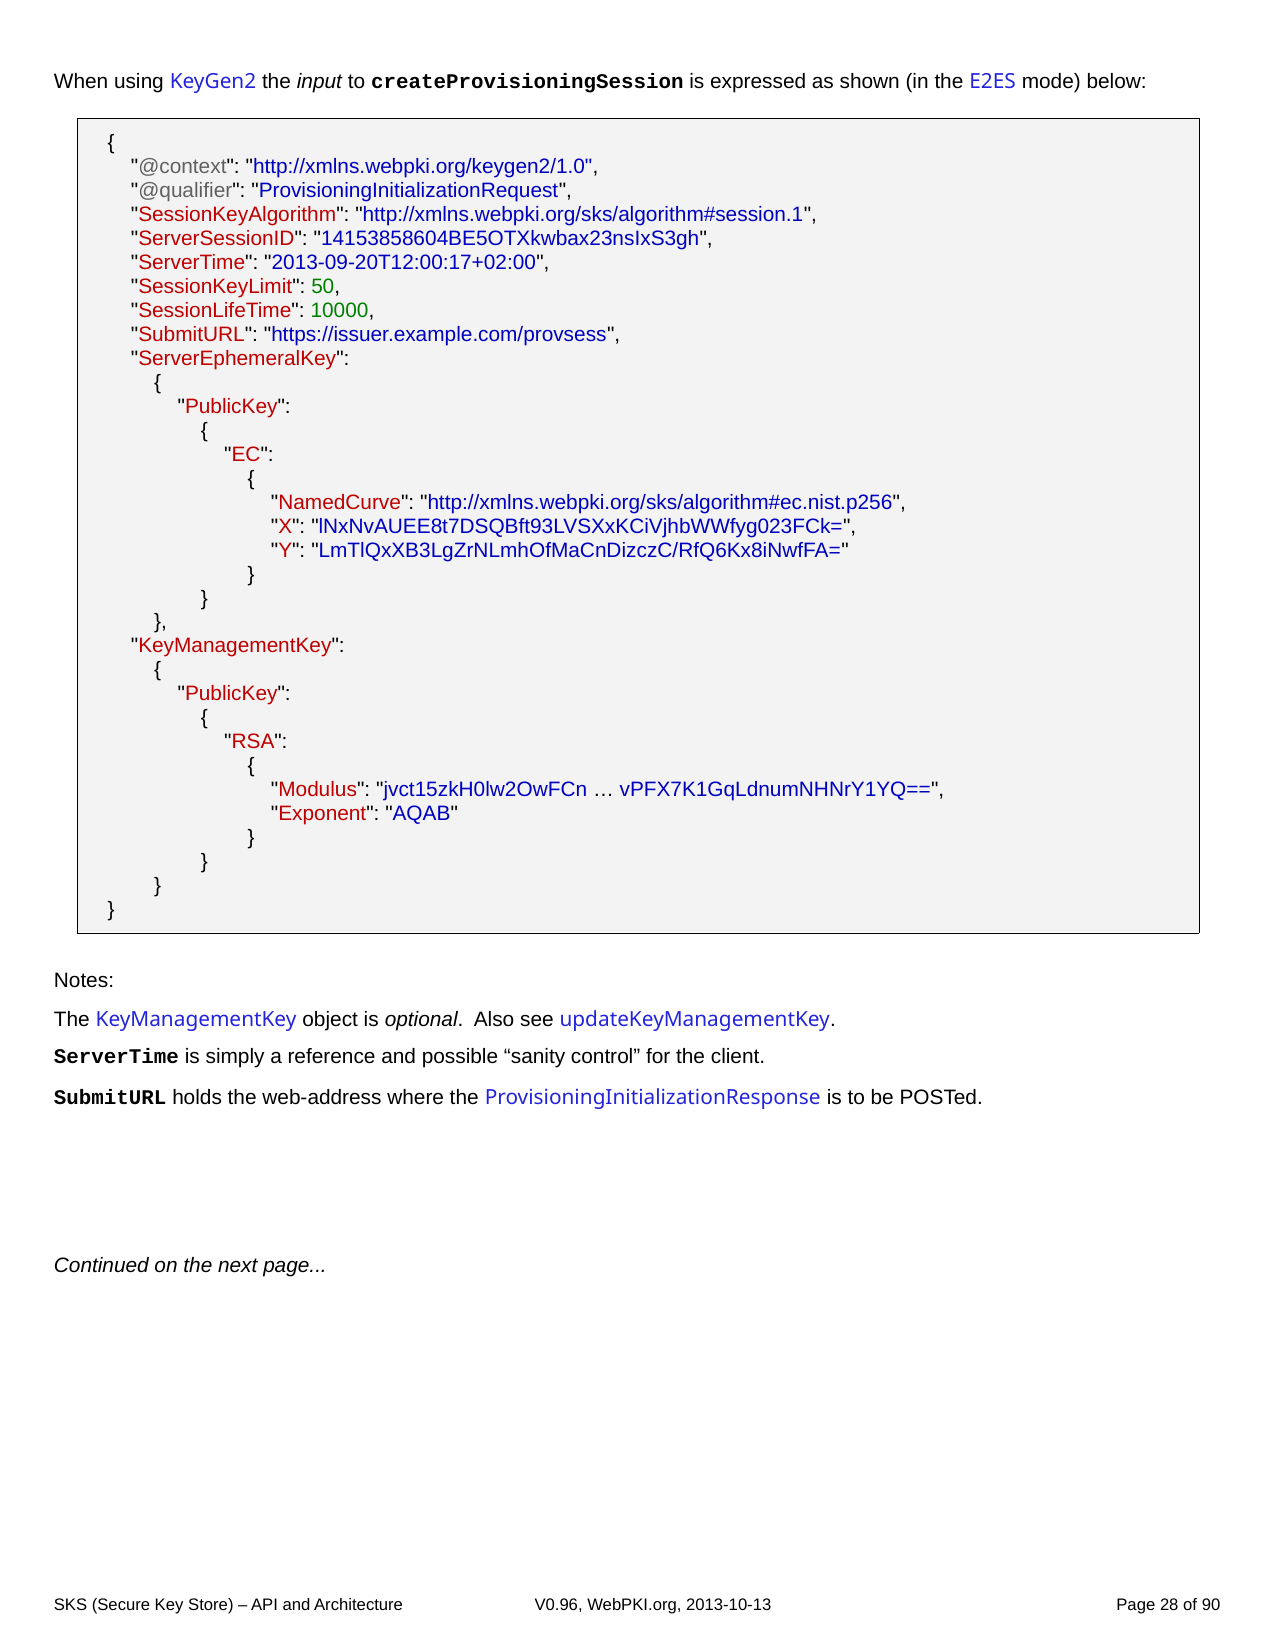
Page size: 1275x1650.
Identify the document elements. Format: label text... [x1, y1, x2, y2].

text When using KeyGen2 the input to createProvisioningSession is expressed as shown (in the E2ES mode) below: [54, 66, 1221, 118]
text The KeyManagementKey object is optional. Also see updateKeyManagementKey. [54, 1004, 1221, 1032]
text Continued on the next page... [54, 1253, 1221, 1277]
text ServerTime is simply a reference and possible “sanity control” for the client. [54, 1044, 1221, 1070]
text SubmitURL holds the web-address where the ProvisioningInitializationResponse is to be POSTed. [54, 1082, 1221, 1110]
text Notes: [54, 968, 1221, 992]
table_header { "@context": "http://xmlns.webpki.org/keygen2/1.0", "@qualifier": "ProvisioningInitializationRequest", "SessionKeyAlgorithm": "http://xmlns.webpki.org/sks/algorithm#session.1", "ServerSessionID": "14153858604BE5OTXkwbax23nsIxS3gh", "ServerTime": "2013-09-20T12:00:17+02:00", "SessionKeyLimit": 50, "SessionLifeTime": 10000, "SubmitURL": "https://issuer.example.com/provsess", "ServerEphemeralKey": { "PublicKey": { "EC": { "NamedCurve": "http://xmlns.webpki.org/sks/algorithm#ec.nist.p256", "X": "lNxNvAUEE8t7DSQBft93LVSXxKCiVjhbWWfyg023FCk=", "Y": "LmTlQxXB3LgZrNLmhOfMaCnDizczC/RfQ6Kx8iNwfFA=" } } }, "KeyManagementKey": { "PublicKey": { "RSA": { "Modulus": "jvct15zkH0lw2OwFCn … vPFX7K1GqLdnumNHNrY1YQ==", "Exponent": "AQAB" } } } } [78, 119, 1199, 932]
